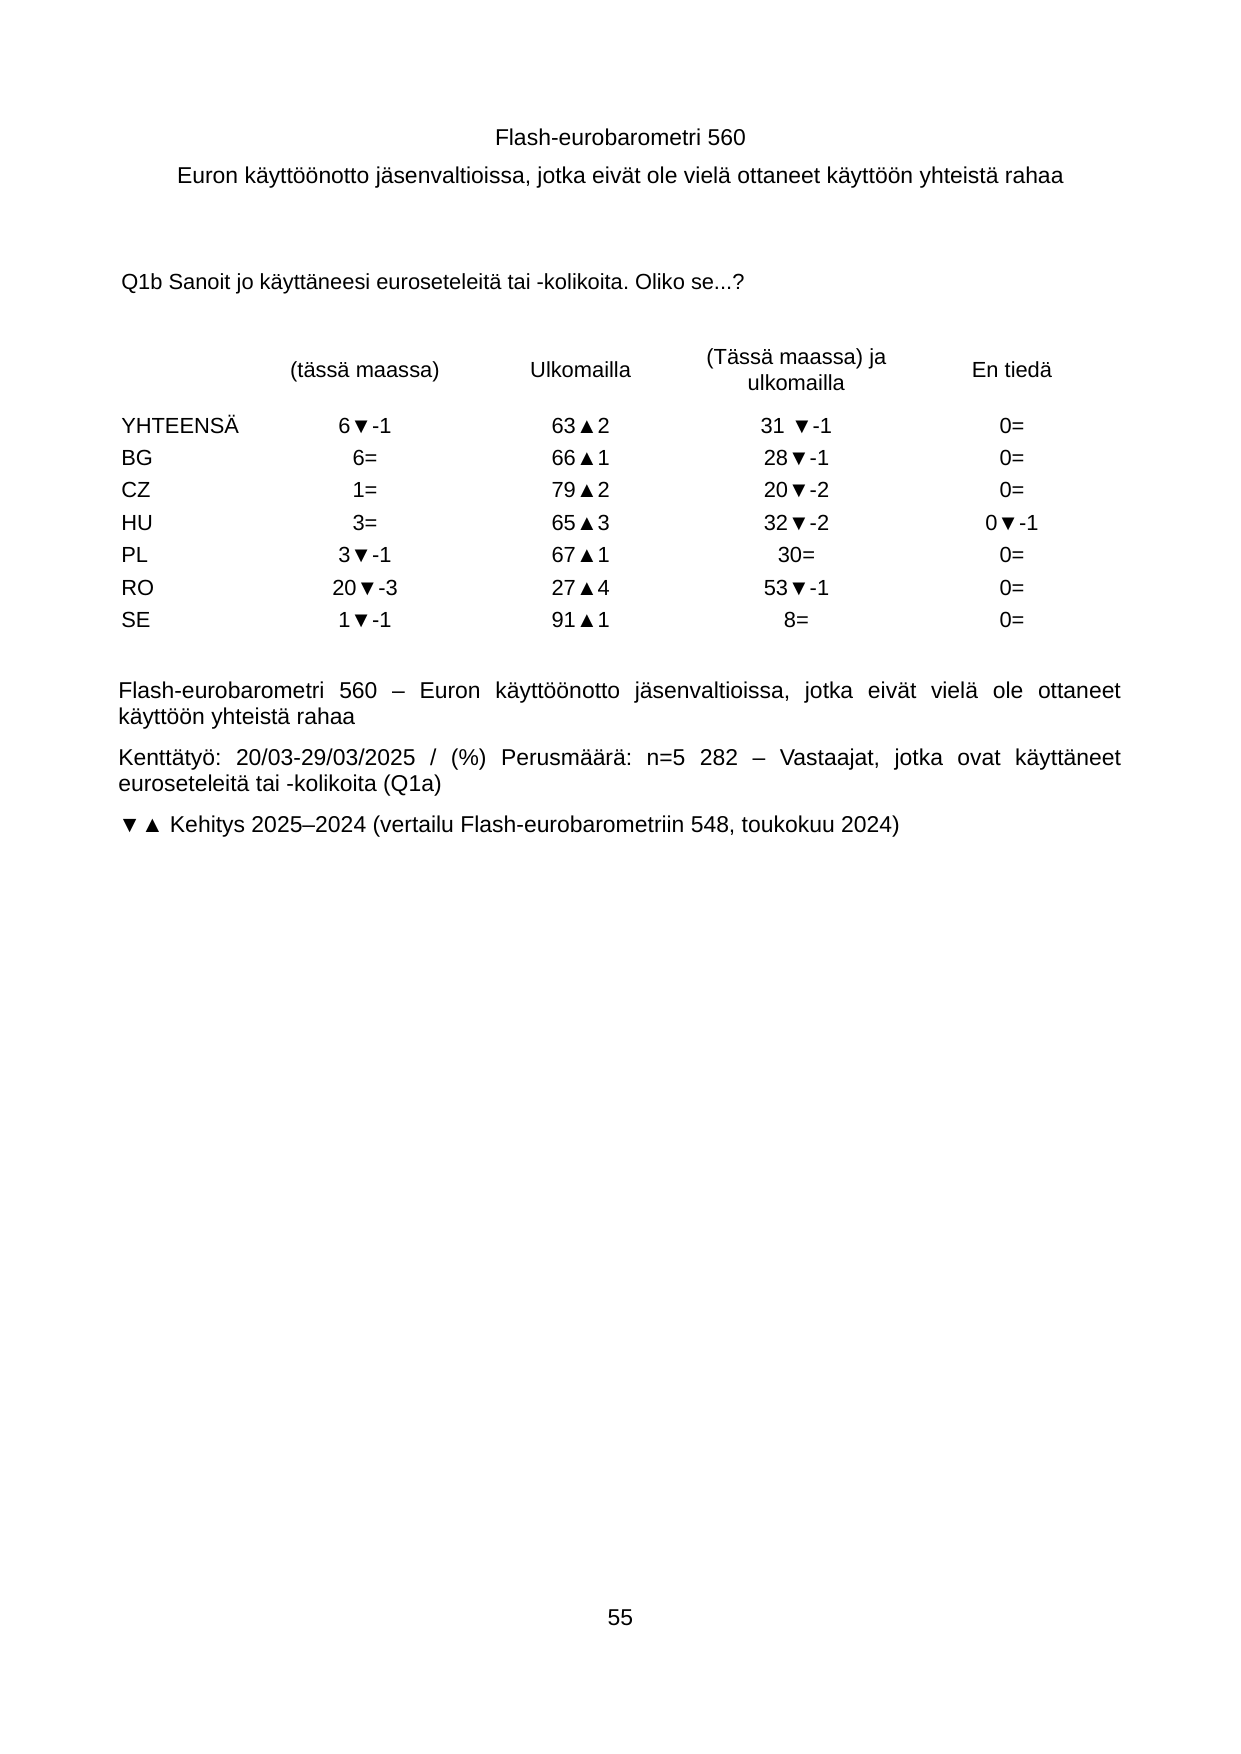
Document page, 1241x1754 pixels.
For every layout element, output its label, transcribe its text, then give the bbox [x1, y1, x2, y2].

table_cell BG [118, 441, 257, 474]
table_cell Ulkomailla [473, 330, 688, 409]
table_cell PL [118, 539, 257, 571]
table_cell 65▲3 [473, 506, 688, 539]
table_cell YHTEENSÄ [118, 409, 257, 441]
table_cell 91▲1 [473, 604, 688, 636]
table_cell [257, 298, 472, 330]
table_cell 1= [257, 474, 472, 506]
table_cell 53▼-1 [688, 571, 904, 603]
table_cell [688, 298, 904, 330]
table_cell En tiedä [904, 330, 1120, 409]
table_cell 1▼-1 [257, 604, 472, 636]
table_cell 6▼-1 [257, 409, 472, 441]
table_cell [473, 298, 688, 330]
table_cell 66▲1 [473, 441, 688, 474]
table_cell 0= [904, 604, 1120, 636]
table_cell 0= [904, 409, 1120, 441]
table_cell 8= [688, 604, 904, 636]
table_cell 27▲4 [473, 571, 688, 603]
table_cell 67▲1 [473, 539, 688, 571]
table_cell 0= [904, 441, 1120, 474]
table_cell RO [118, 571, 257, 603]
table_cell 3▼-1 [257, 539, 472, 571]
table_cell [118, 330, 257, 409]
table_cell 0= [904, 474, 1120, 506]
table_cell 0= [904, 571, 1120, 603]
table_cell [118, 298, 257, 330]
table_cell HU [118, 506, 257, 539]
table_cell 30= [688, 539, 904, 571]
table_cell (tässä maassa) [257, 330, 472, 409]
table_cell 79▲2 [473, 474, 688, 506]
table_cell (Tässä maassa) ja ulkomailla [688, 330, 904, 409]
text ▼▲ Kehitys 2025–2024 (vertailu Flash-eurobarometriin 548, toukokuu 2024) [118, 811, 1122, 838]
table_cell 20▼-2 [688, 474, 904, 506]
table_cell 3= [257, 506, 472, 539]
table_cell CZ [118, 474, 257, 506]
table_cell 28▼-1 [688, 441, 904, 474]
table_cell 6= [257, 441, 472, 474]
table_header Q1b Sanoit jo käyttäneesi euroseteleitä tai -kolikoita. Oliko se...? [118, 265, 1120, 297]
table_cell [904, 298, 1120, 330]
text Flash-eurobarometri 560 – Euron käyttöönotto jäsenvaltioissa, jotka eivät vielä ole ottaneet käyttöön yhteistä rahaa [118, 677, 1122, 729]
table_cell SE [118, 604, 257, 636]
table_cell 0▼-1 [904, 506, 1120, 539]
table_cell 31 ▼-1 [688, 409, 904, 441]
table_cell 32▼-2 [688, 506, 904, 539]
text Kenttätyö: 20/03-29/03/2025 / (%) Perusmäärä: n=5 282 – Vastaajat, jotka ovat käyttäneet euroseteleitä tai -kolikoita (Q1a) [118, 744, 1122, 797]
table_cell 63▲2 [473, 409, 688, 441]
table_cell 20▼-3 [257, 571, 472, 603]
table_cell 0= [904, 539, 1120, 571]
